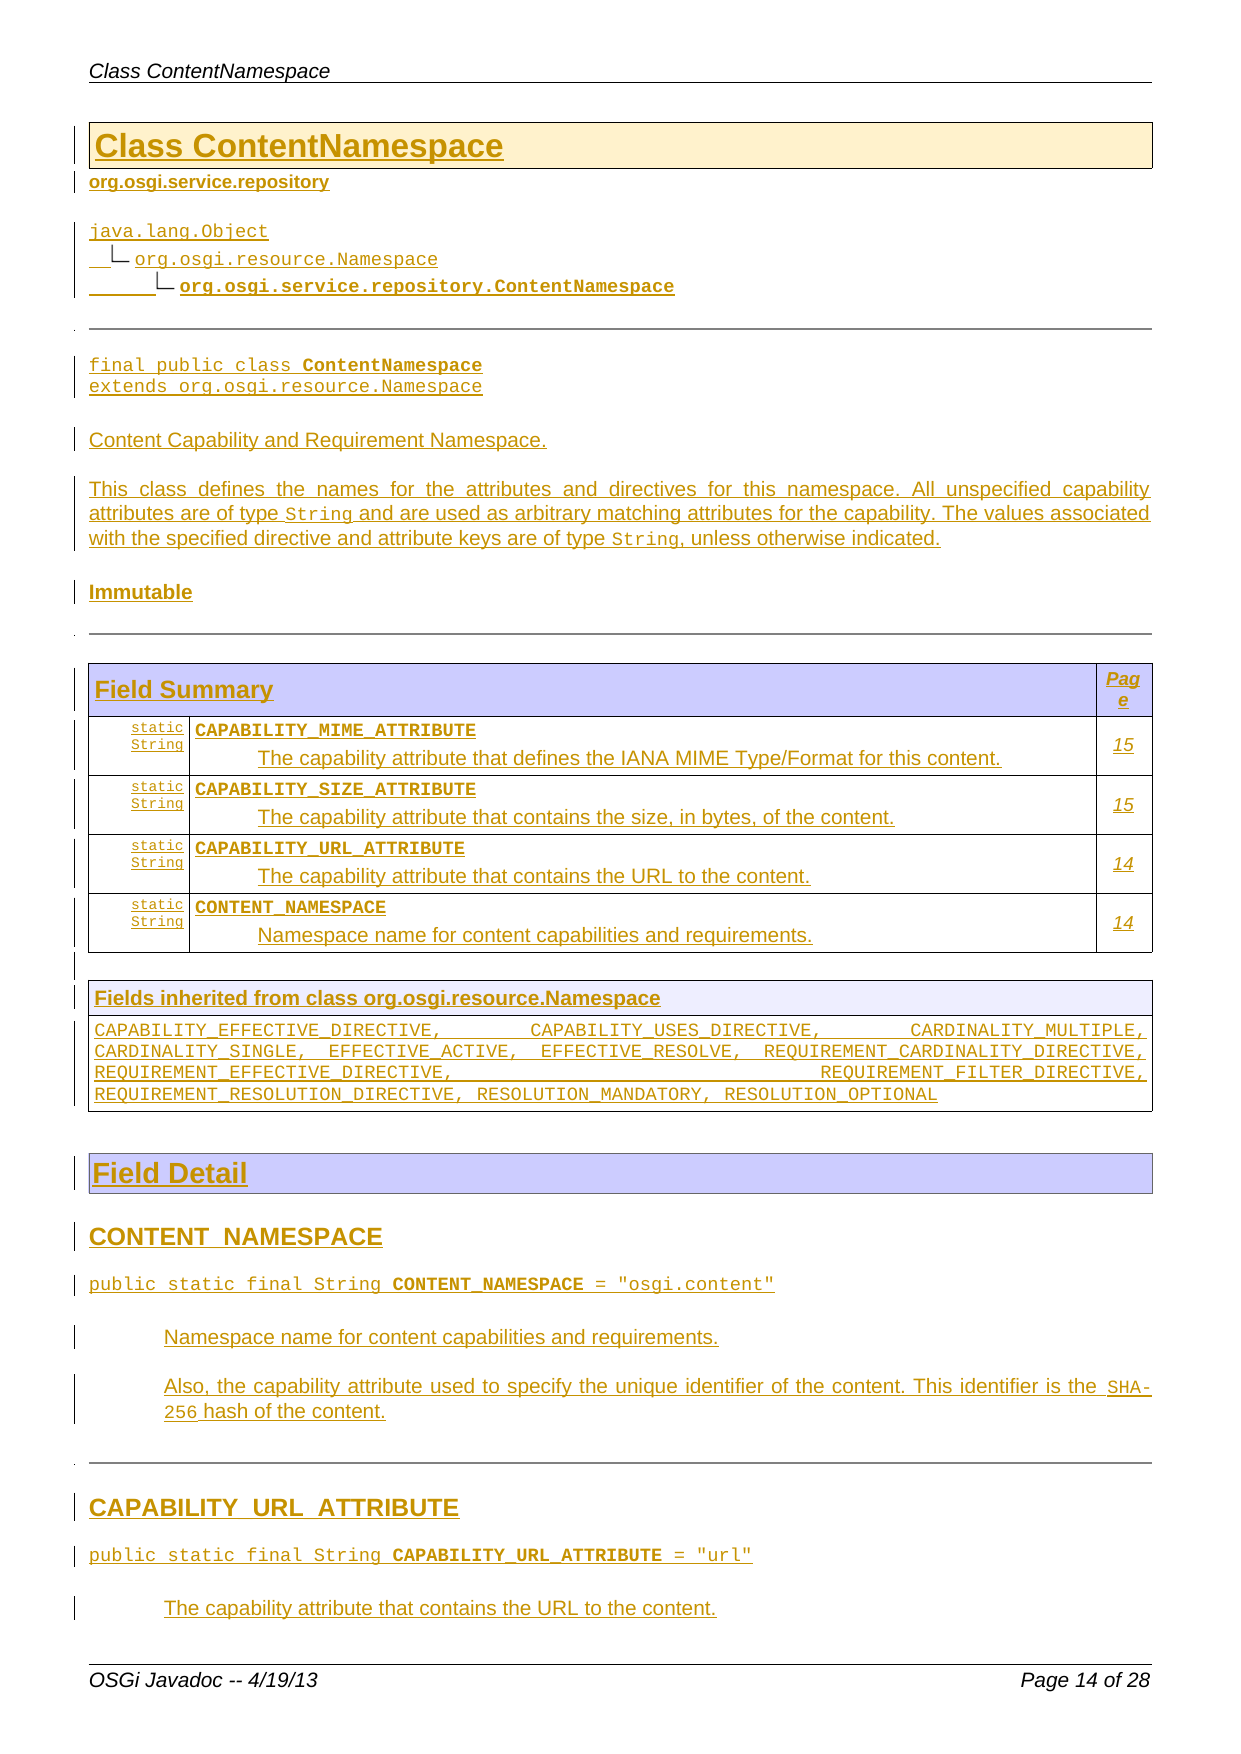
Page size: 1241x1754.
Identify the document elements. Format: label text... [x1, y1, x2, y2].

table_cell static String [89, 717, 189, 774]
table_header Page [1097, 664, 1152, 716]
subtitle CAPABILITY_URL_ATTRIBUTE [88, 1493, 1152, 1521]
text The capability attribute that contains the URL to the content. [163, 1596, 1152, 1620]
subtitle Field Detail [90, 1154, 1152, 1193]
text org.osgi.service.repository.ContentNamespace [88, 271, 1152, 298]
picture [111, 243, 135, 266]
text Immutable [88, 580, 1152, 604]
text Content Capability and Requirement Namespace. [88, 427, 1152, 451]
table_cell 16 [1097, 717, 1152, 774]
table_cell CAPABILITY_URL_ATTRIBUTE The capability attribute that contains the URL to the content. [190, 835, 1096, 893]
picture [156, 270, 180, 293]
text Also, the capability attribute used to specify the unique identifier of the content. This identifier is the SHA-256 hash of the content. [163, 1374, 1152, 1424]
text Namespace name for content capabilities and requirements. [163, 1325, 1152, 1349]
table_cell 15 [1097, 894, 1152, 952]
table_cell 15 [1097, 835, 1152, 893]
text extends org.osgi.resource.Namespace [88, 377, 1152, 398]
table_cell static String [89, 894, 189, 952]
table_cell CAPABILITY_MIME_ATTRIBUTE The capability attribute that defines the IANA MIME Type/Format for this content. [190, 717, 1096, 774]
table_cell CAPABILITY_SIZE_ATTRIBUTE The capability attribute that contains the size, in bytes, of the content. [190, 776, 1096, 834]
table_cell CAPABILITY_EFFECTIVE_DIRECTIVE, CAPABILITY_USES_DIRECTIVE, CARDINALITY_MULTIPLE, CARDINALITY_SINGLE, EFFECTIVE_ACTIVE, EFFECTIVE_RESOLVE, REQUIREMENT_CARDINALITY_DIRECTIVE, REQUIREMENT_EFFECTIVE_DIRECTIVE, REQUIREMENT_FILTER_DIRECTIVE, REQUIREMENT_RESOLUTION_DIRECTIVE, RESOLUTION_MANDATORY, RESOLUTION_OPTIONAL [89, 1016, 1152, 1111]
subtitle Class ContentNamespace [90, 123, 1152, 168]
table_header Field Summary [89, 664, 1096, 716]
text java.lang.Object [88, 222, 1152, 243]
text public static final String CONTENT_NAMESPACE = "osgi.content" [88, 1275, 1152, 1296]
text This class defines the names for the attributes and directives for this namespace. All unspecified capability attributes are of type String and are used as arbitrary matching attributes for the capability. The values associated with the specified directive and attribute keys are of type String, unless otherwise indicated. [88, 476, 1152, 551]
text org.osgi.service.repository [88, 171, 1152, 193]
table_cell static String [89, 835, 189, 893]
table_cell CONTENT_NAMESPACE Namespace name for content capabilities and requirements. [190, 894, 1096, 952]
text final public class ContentNamespace [88, 356, 1152, 377]
table_header Fields inherited from class org.osgi.resource.Namespace [89, 981, 1152, 1015]
table_cell static String [89, 776, 189, 834]
text org.osgi.resource.Namespace [88, 243, 1152, 271]
table_cell 16 [1097, 776, 1152, 834]
subtitle CONTENT_NAMESPACE [88, 1222, 1152, 1251]
text public static final String CAPABILITY_URL_ATTRIBUTE = "url" [88, 1546, 1152, 1567]
